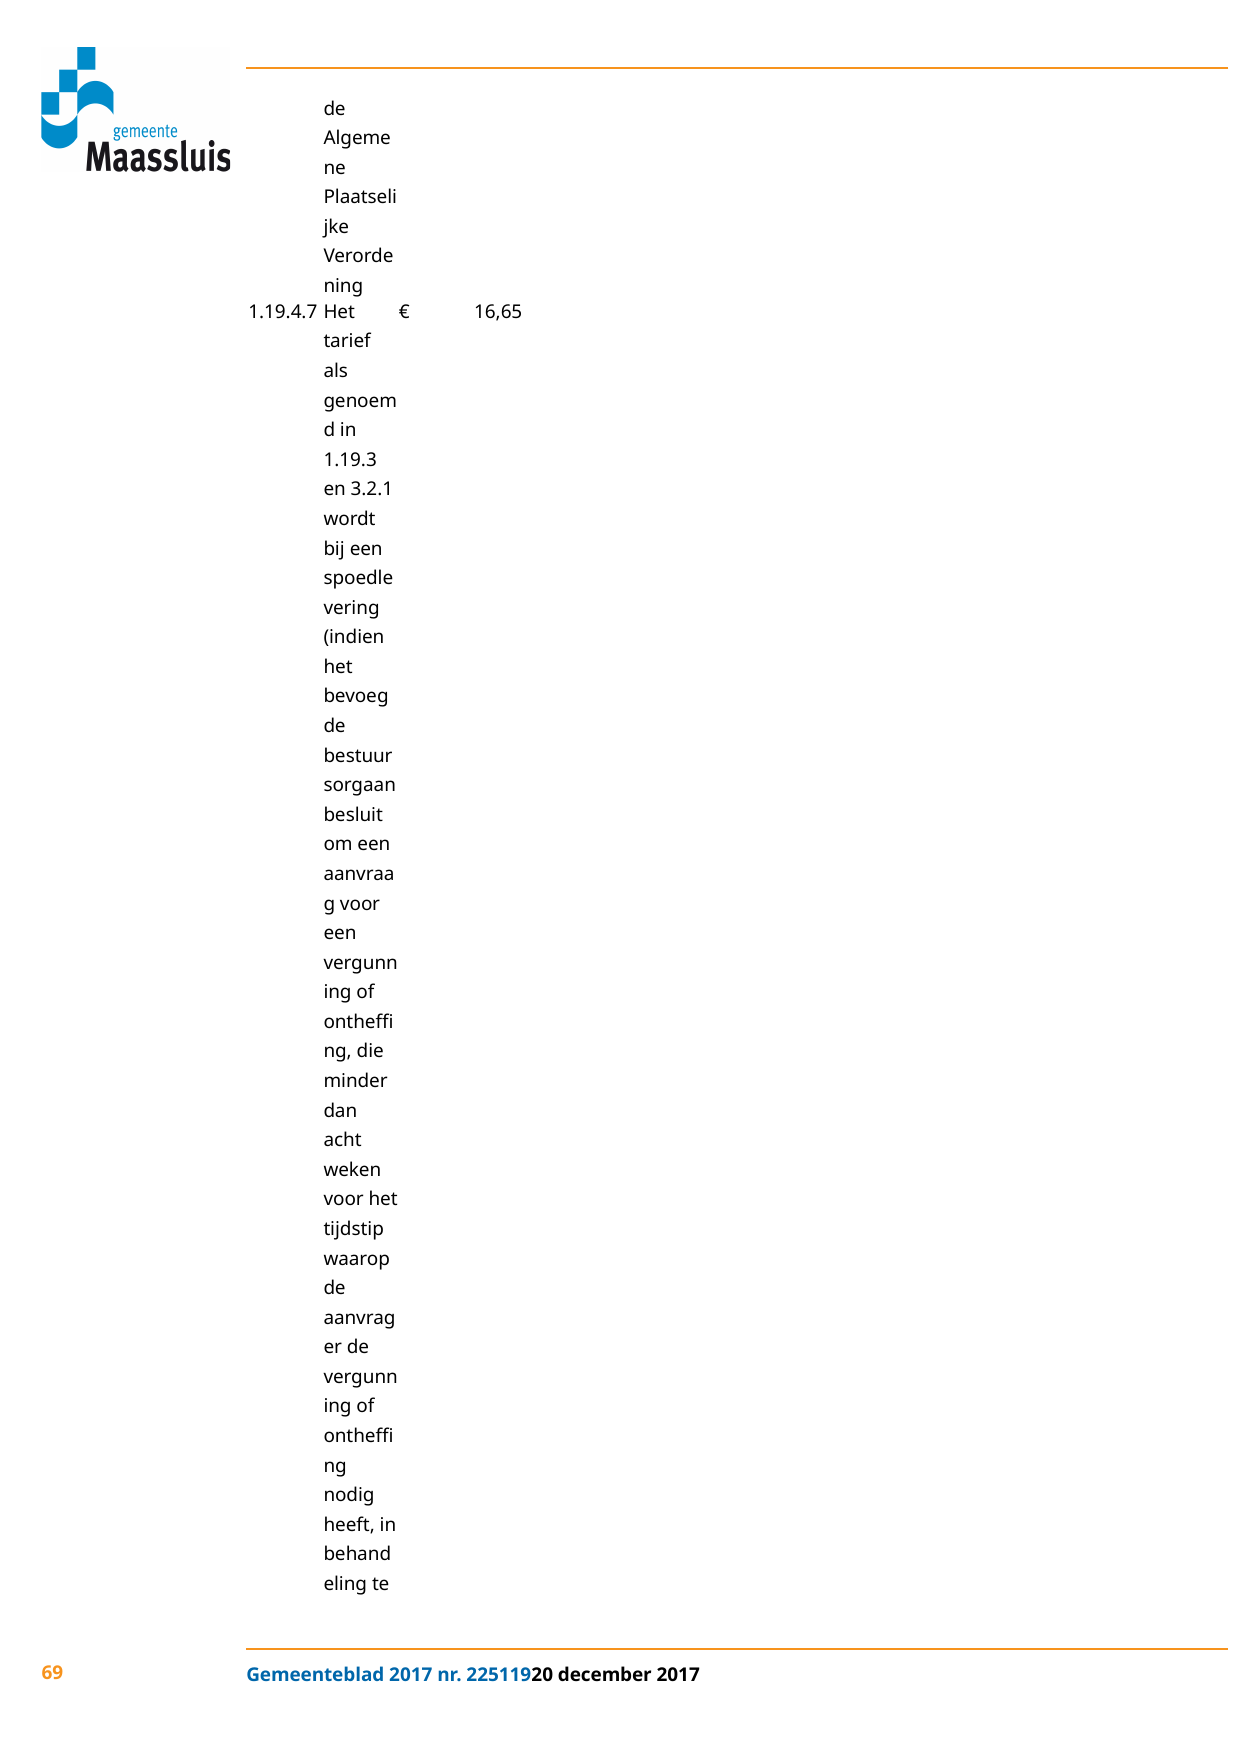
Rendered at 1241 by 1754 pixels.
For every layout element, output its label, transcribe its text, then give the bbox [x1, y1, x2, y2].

table_cell Het tarief als genoemd in 1.19.3 en 3.2.1 wordt bij een spoedlevering (indien het bevoegde bestuursorgaan besluit om een aanvraag voor een vergunning of ontheffing, die minder dan acht weken voor het tijdstip waarop de aanvrager de vergunning of ontheffing nodig heeft, in behandeling te [323, 298, 398, 1596]
table_cell 16,65 [474, 298, 549, 1596]
table_cell € [399, 298, 474, 1596]
table_cell [474, 95, 549, 298]
picture [41, 47, 231, 172]
table_cell [399, 95, 474, 298]
table_cell de Algemene Plaatselijke Verordening [323, 95, 398, 298]
picture [41, 47, 77, 92]
table_cell 1.19.4.7 [248, 298, 323, 1596]
table_cell [248, 95, 323, 298]
